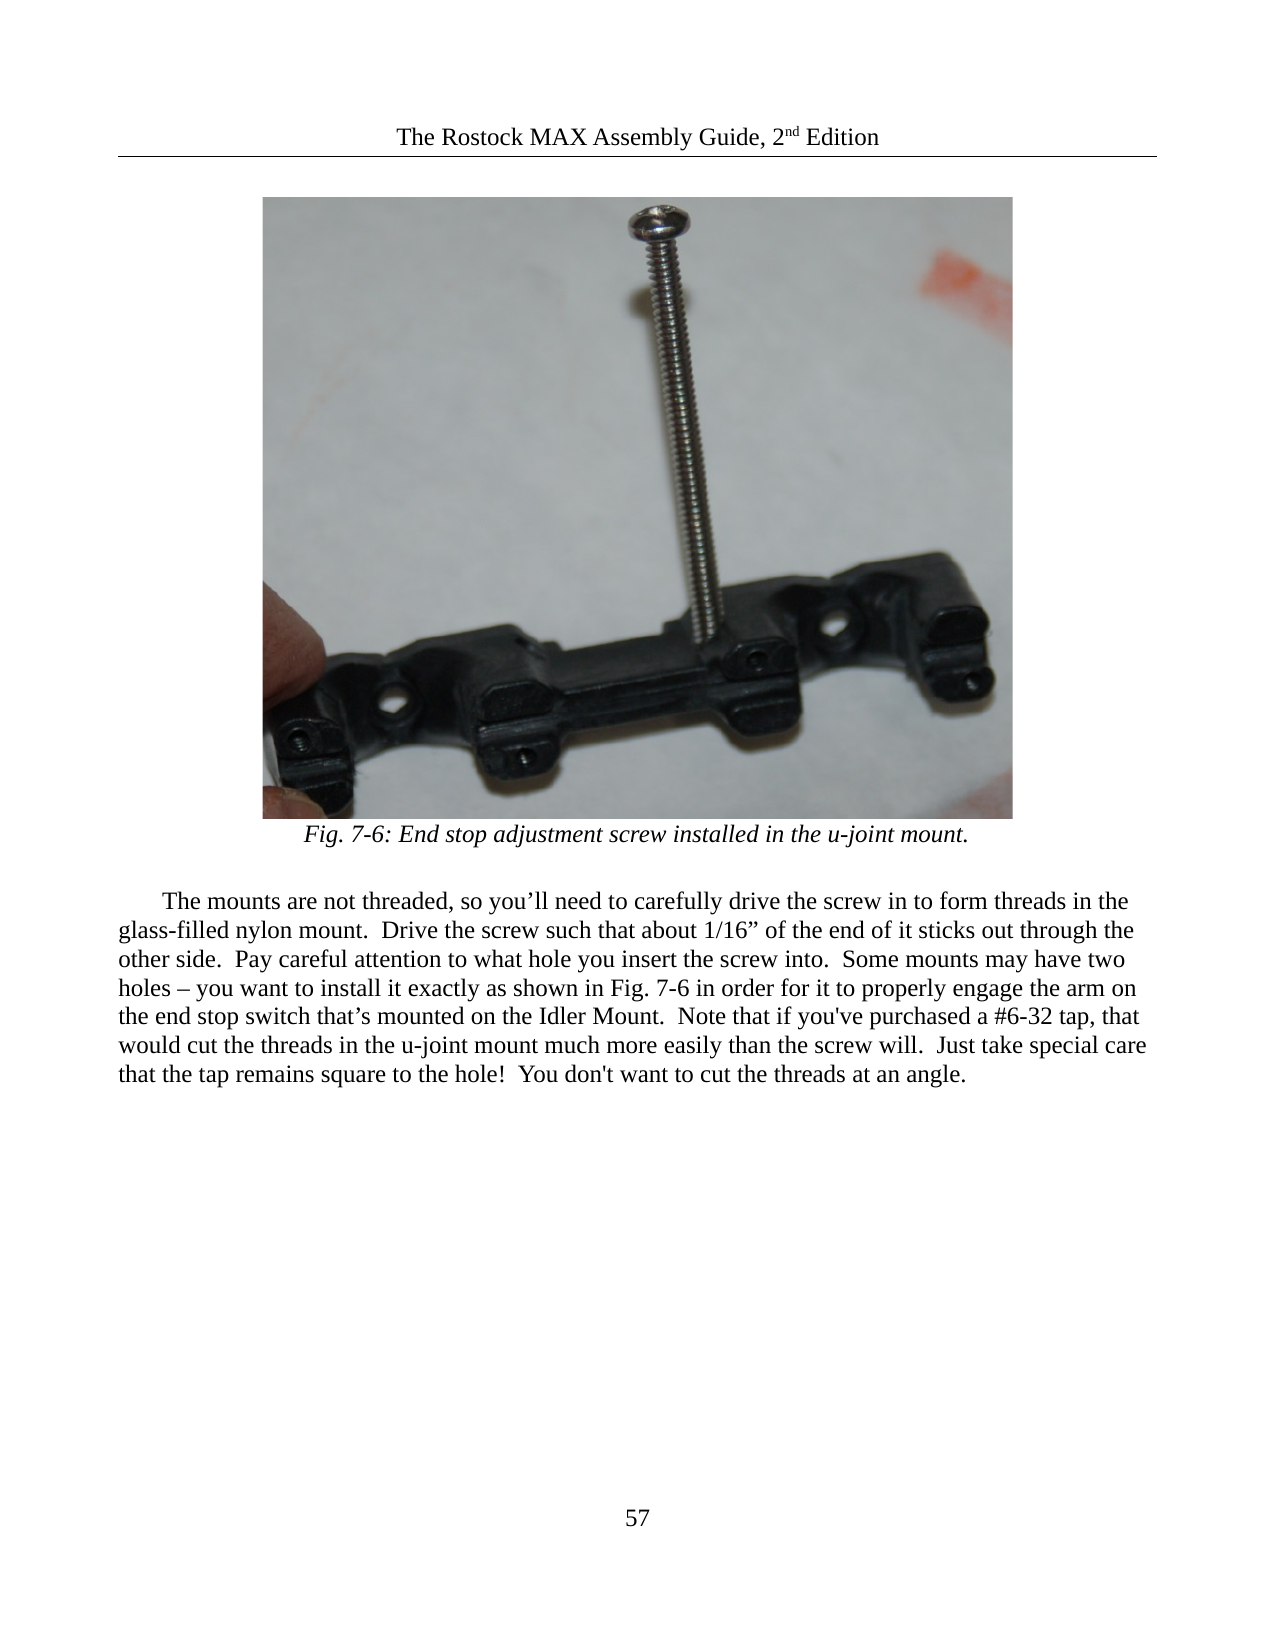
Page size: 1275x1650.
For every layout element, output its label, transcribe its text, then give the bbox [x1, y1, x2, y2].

text Fig. 7-6: End stop adjustment screw installed in the u-joint mount. [262, 819, 1012, 848]
picture [262, 197, 1013, 819]
text The mounts are not threaded, so you’ll need to carefully drive the screw in to form threads in the glass-filled nylon mount. Drive the screw such that about 1/16” of the end of it sticks out through the other side. Pay careful attention to what hole you insert the screw into. Some mounts may have two holes – you want to install it exactly as shown in Fig. 7-6 in order for it to properly engage the arm on the end stop switch that’s mounted on the Idler Mount. Note that if you've purchased a #6-32 tap, that would cut the threads in the u-joint mount much more easily than the screw will. Just take special care that the tap remains square to the hole! You don't want to cut the threads at an angle. [118, 886, 1157, 1088]
